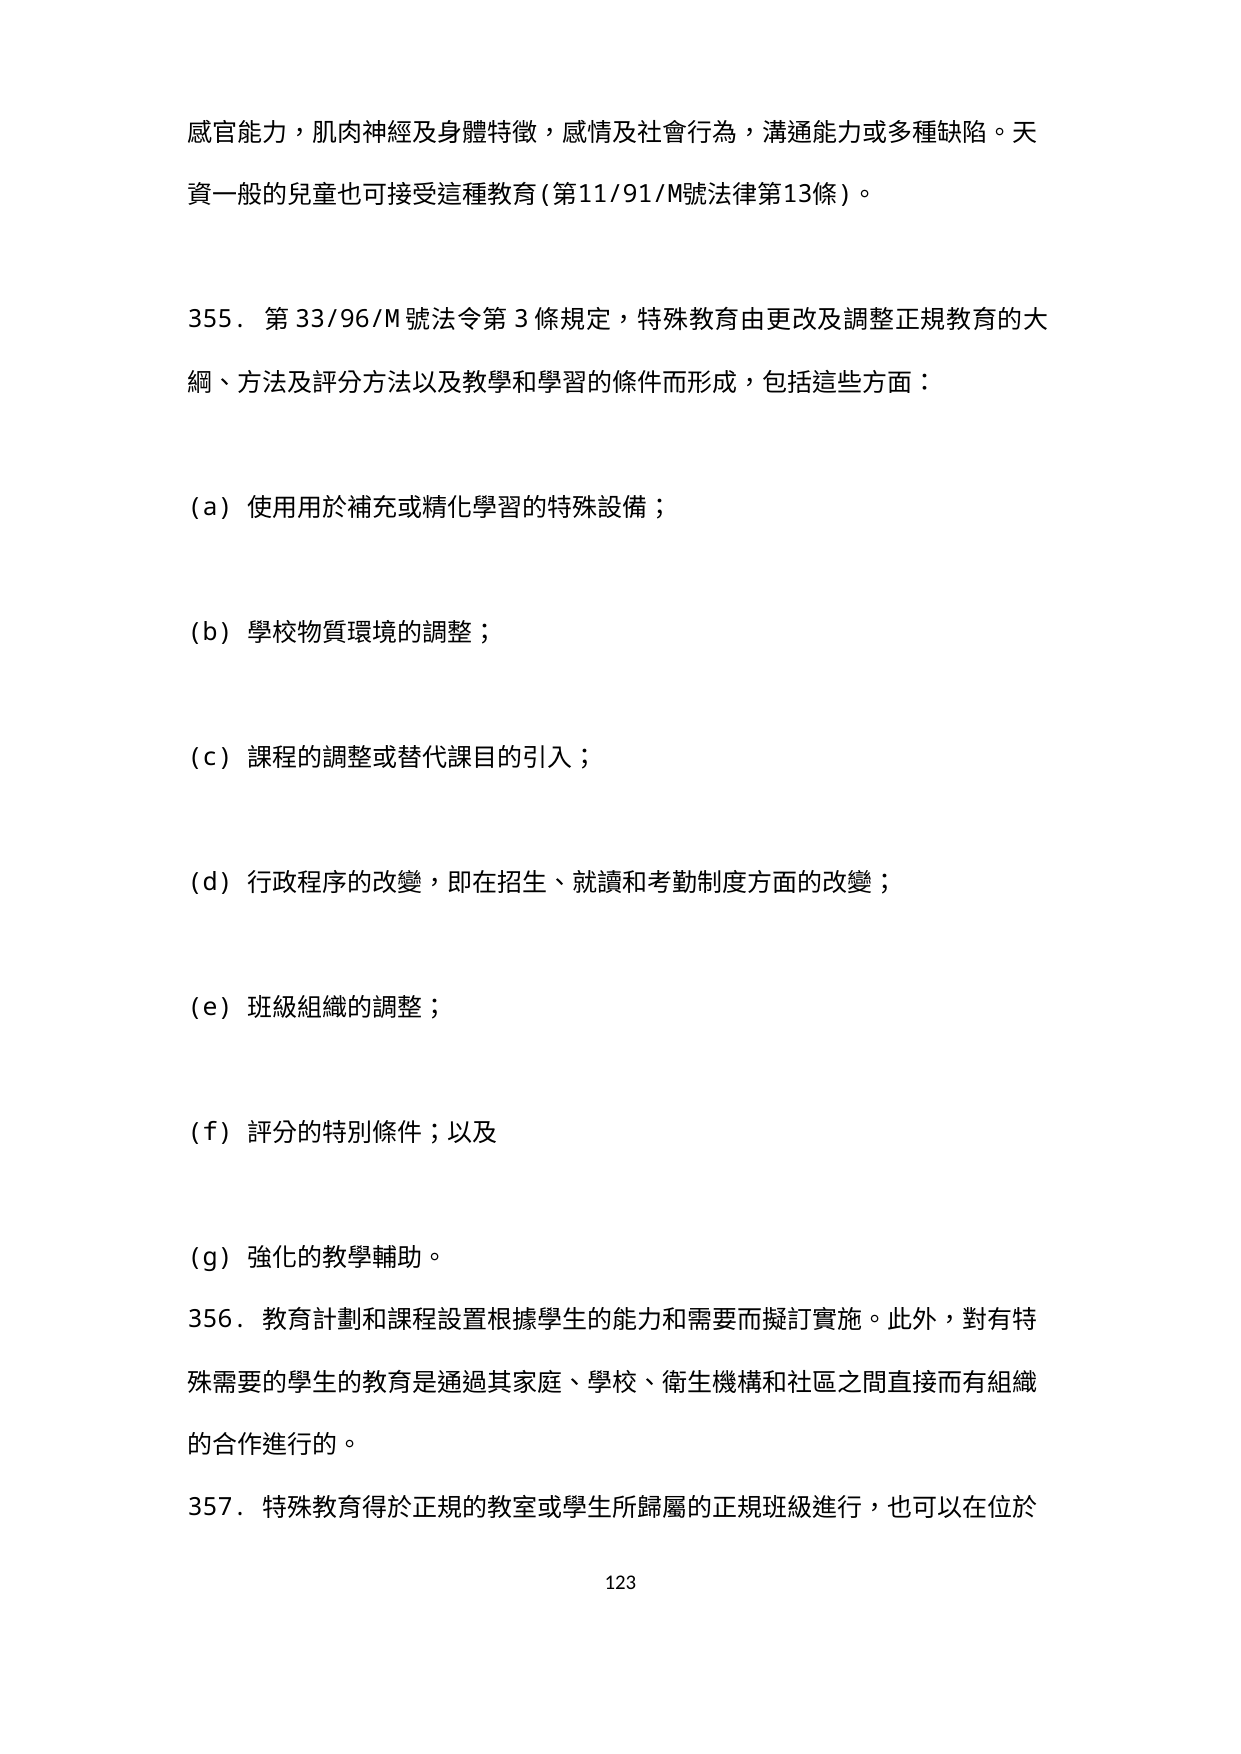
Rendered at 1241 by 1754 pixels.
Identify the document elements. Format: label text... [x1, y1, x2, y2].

text (e) 班級組織的調整； [187, 964, 1053, 1026]
text (f) 評分的特別條件；以及 [187, 1089, 1053, 1151]
text 356. 教育計劃和課程設置根據學生的能力和需要而擬訂實施。此外，對有特殊需要的學生的教育是通過其家庭、學校、衛生機構和社區之間直接而有組織的合作進行的。 [187, 1276, 1053, 1464]
text (b) 學校物質環境的調整； [187, 589, 1053, 651]
text 357. 特殊教育得於正規的教室或學生所歸屬的正規班級進行，也可以在位於 [187, 1464, 1053, 1526]
text 355. 第33/96/M號法令第3條規定，特殊教育由更改及調整正規教育的大綱、方法及評分方法以及教學和學習的條件而形成，包括這些方面： [187, 276, 1050, 401]
text 感官能力，肌肉神經及身體特徵，感情及社會行為，溝通能力或多種缺陷。天資一般的兒童也可接受這種教育(第11/91/M號法律第13條)。 [187, 89, 1053, 214]
text (a) 使用用於補充或精化學習的特殊設備； [187, 464, 1053, 526]
text (d) 行政程序的改變，即在招生、就讀和考勤制度方面的改變； [187, 839, 1053, 901]
text (g) 強化的教學輔助。 [187, 1214, 1053, 1276]
text (c) 課程的調整或替代課目的引入； [187, 714, 1053, 776]
